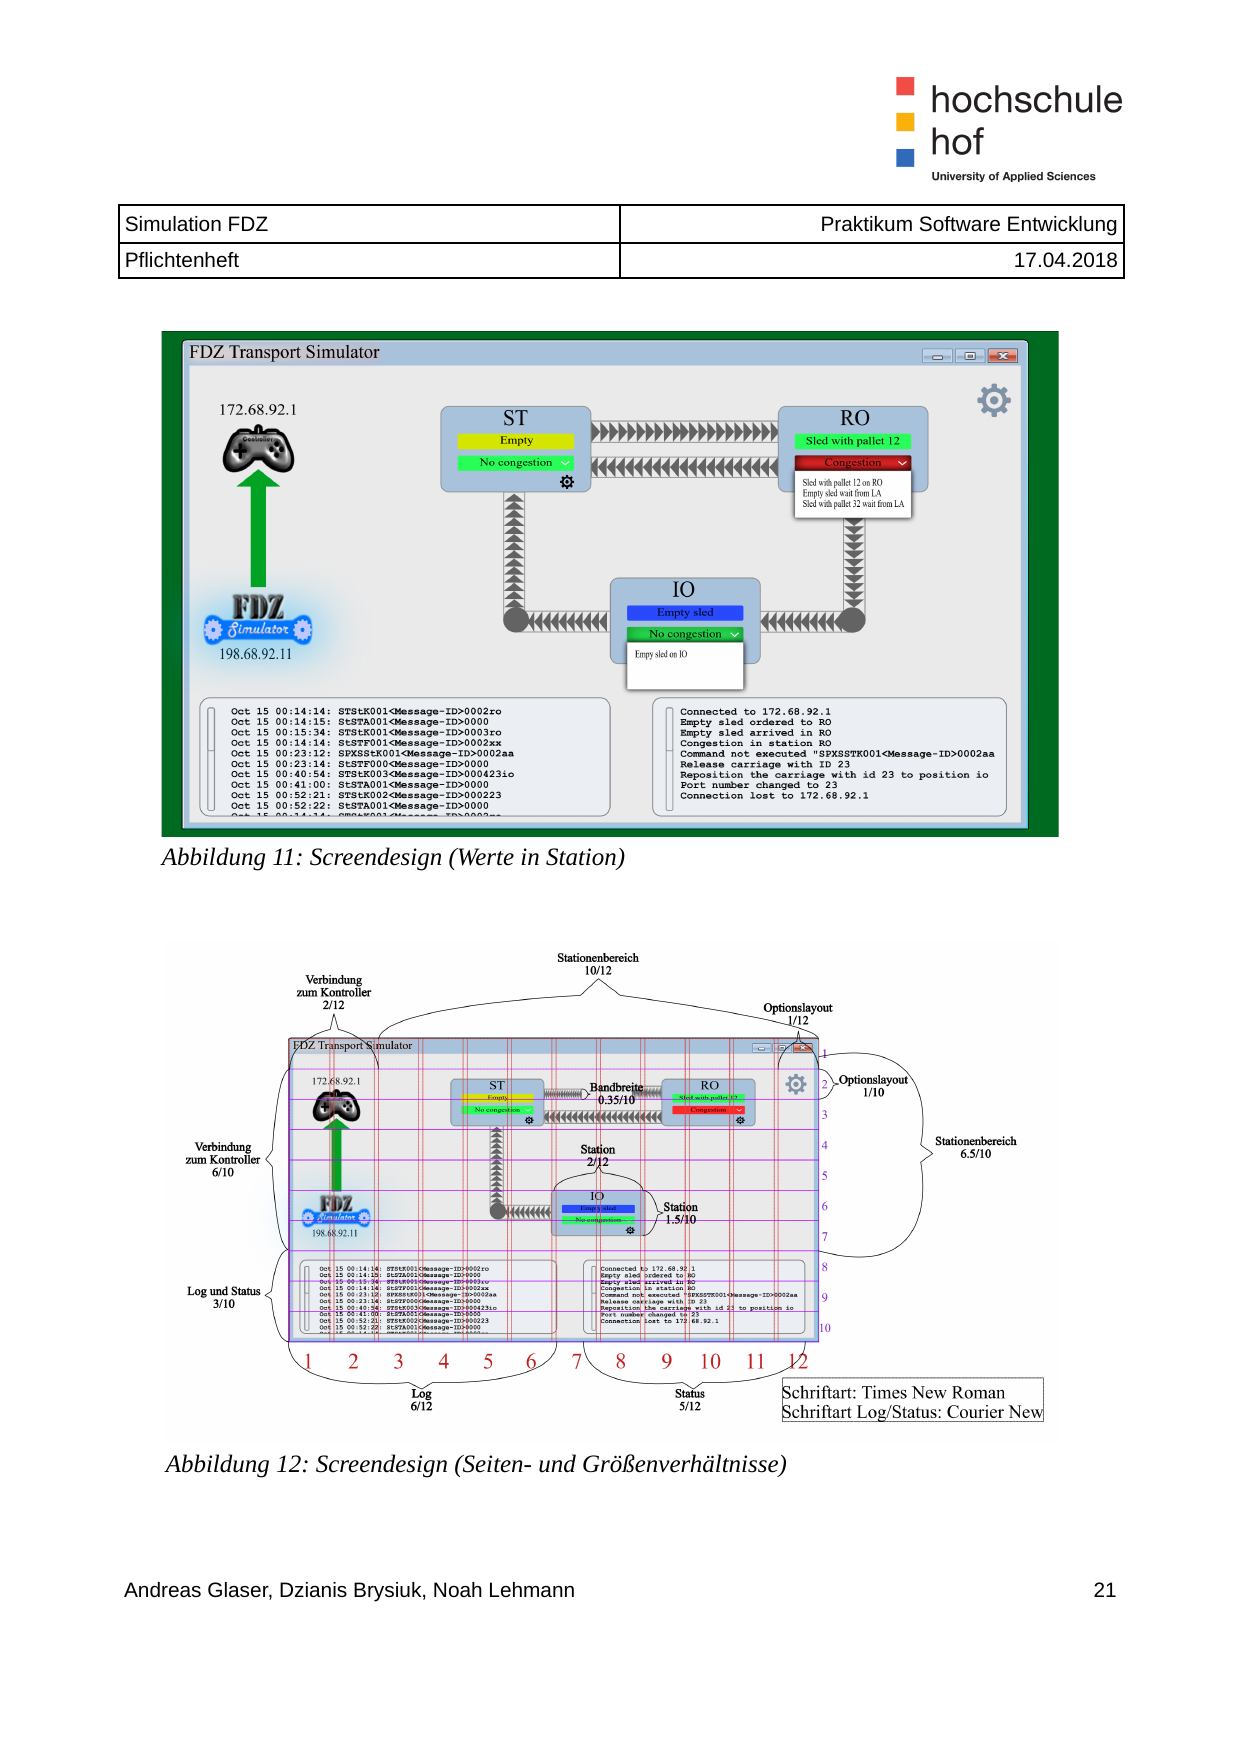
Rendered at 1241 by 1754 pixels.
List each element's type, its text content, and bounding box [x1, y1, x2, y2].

picture [161, 331, 1059, 837]
text Abbildung 11: Screendesign (Werte in Station) [162, 837, 1059, 870]
picture [165, 941, 1059, 1444]
picture [896, 77, 1122, 182]
text Abbildung 12: Screendesign (Seiten- und Größenverhältnisse) [166, 1444, 1058, 1478]
